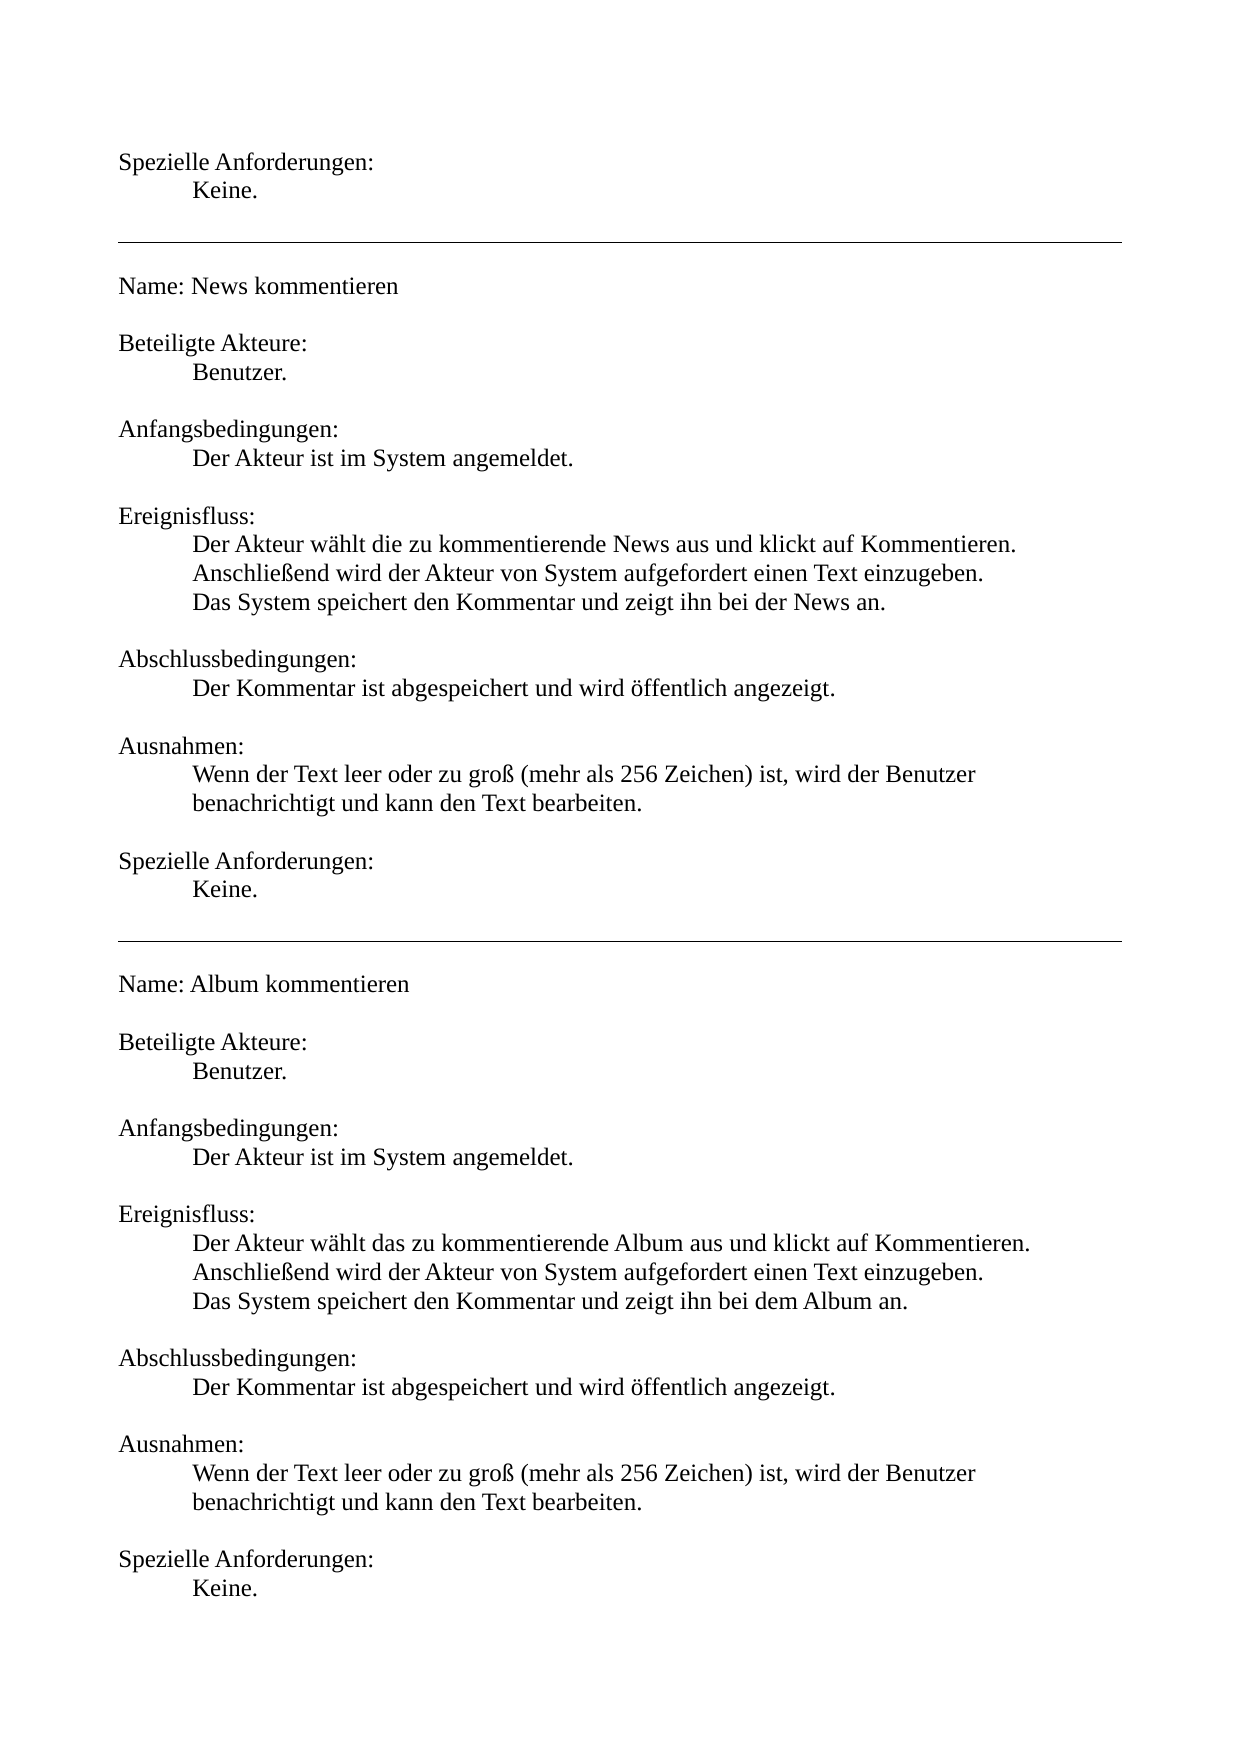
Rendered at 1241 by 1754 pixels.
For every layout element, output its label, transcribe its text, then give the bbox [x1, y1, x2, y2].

text Name: News kommentieren [118, 271, 1122, 299]
text Der Kommentar ist abgespeichert und wird öffentlich angezeigt. [118, 1372, 1122, 1401]
text Spezielle Anforderungen: [118, 1544, 1122, 1573]
text Der Akteur ist im System angemeldet. [118, 443, 1122, 472]
text Keine. [118, 874, 1122, 903]
text Das System speichert den Kommentar und zeigt ihn bei dem Album an. [118, 1286, 1122, 1314]
text Anschließend wird der Akteur von System aufgefordert einen Text einzugeben. [118, 1257, 1122, 1286]
text Keine. [118, 176, 1122, 204]
text Benutzer. [118, 1056, 1122, 1084]
text Benutzer. [118, 357, 1122, 386]
text Beteiligte Akteure: [118, 328, 1122, 357]
text Name: Album kommentieren [118, 969, 1122, 998]
text Ausnahmen: [118, 731, 1122, 759]
text Ereignisfluss: [118, 501, 1122, 529]
text Der Akteur wählt das zu kommentierende Album aus und klickt auf Kommentieren. [118, 1228, 1122, 1257]
text Der Akteur ist im System angemeldet. [118, 1142, 1122, 1171]
text Ereignisfluss: [118, 1199, 1122, 1228]
text Wenn der Text leer oder zu groß (mehr als 256 Zeichen) ist, wird der Benutzer benachrichtigt und kann den Text bearbeiten. [118, 1458, 1122, 1516]
text Anfangsbedingungen: [118, 1113, 1122, 1142]
text Abschlussbedingungen: [118, 1343, 1122, 1372]
text Anschließend wird der Akteur von System aufgefordert einen Text einzugeben. [118, 558, 1122, 587]
text Abschlussbedingungen: [118, 644, 1122, 673]
text Ausnahmen: [118, 1429, 1122, 1458]
text Anfangsbedingungen: [118, 414, 1122, 443]
text Spezielle Anforderungen: [118, 147, 1122, 176]
text Der Kommentar ist abgespeichert und wird öffentlich angezeigt. [118, 673, 1122, 702]
text Das System speichert den Kommentar und zeigt ihn bei der News an. [118, 587, 1122, 616]
text Keine. [118, 1573, 1122, 1602]
text Der Akteur wählt die zu kommentierende News aus und klickt auf Kommentieren. [118, 529, 1122, 558]
text Beteiligte Akteure: [118, 1027, 1122, 1056]
text Spezielle Anforderungen: [118, 846, 1122, 874]
text Wenn der Text leer oder zu groß (mehr als 256 Zeichen) ist, wird der Benutzer benachrichtigt und kann den Text bearbeiten. [118, 759, 1122, 817]
